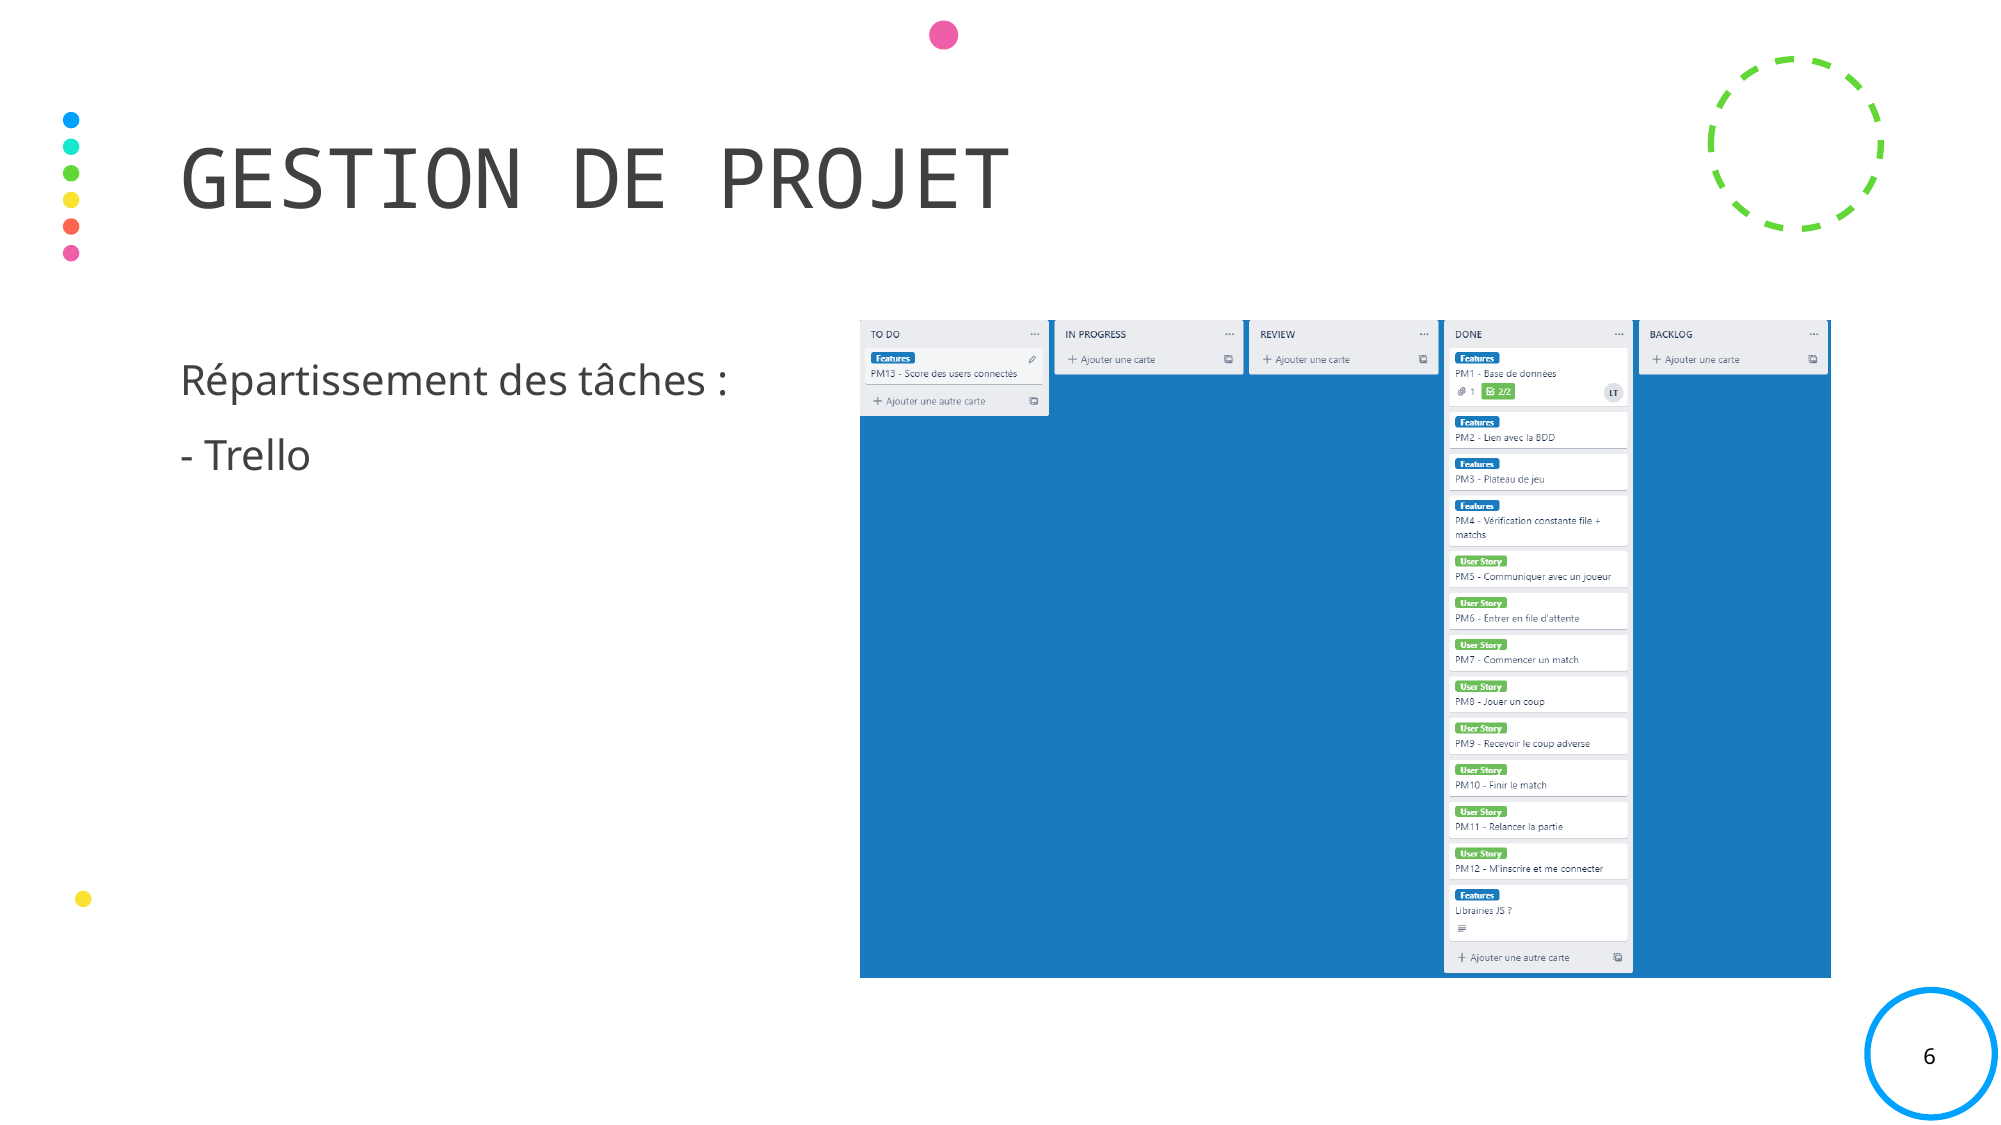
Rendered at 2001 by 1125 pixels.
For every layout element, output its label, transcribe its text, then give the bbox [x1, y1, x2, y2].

picture [860, 320, 1831, 978]
title GESTION DE PROJET [180, 69, 1831, 294]
list Répartissement des tâches : - Trello [180, 345, 860, 963]
text_box [1803, 1027, 2000, 1118]
